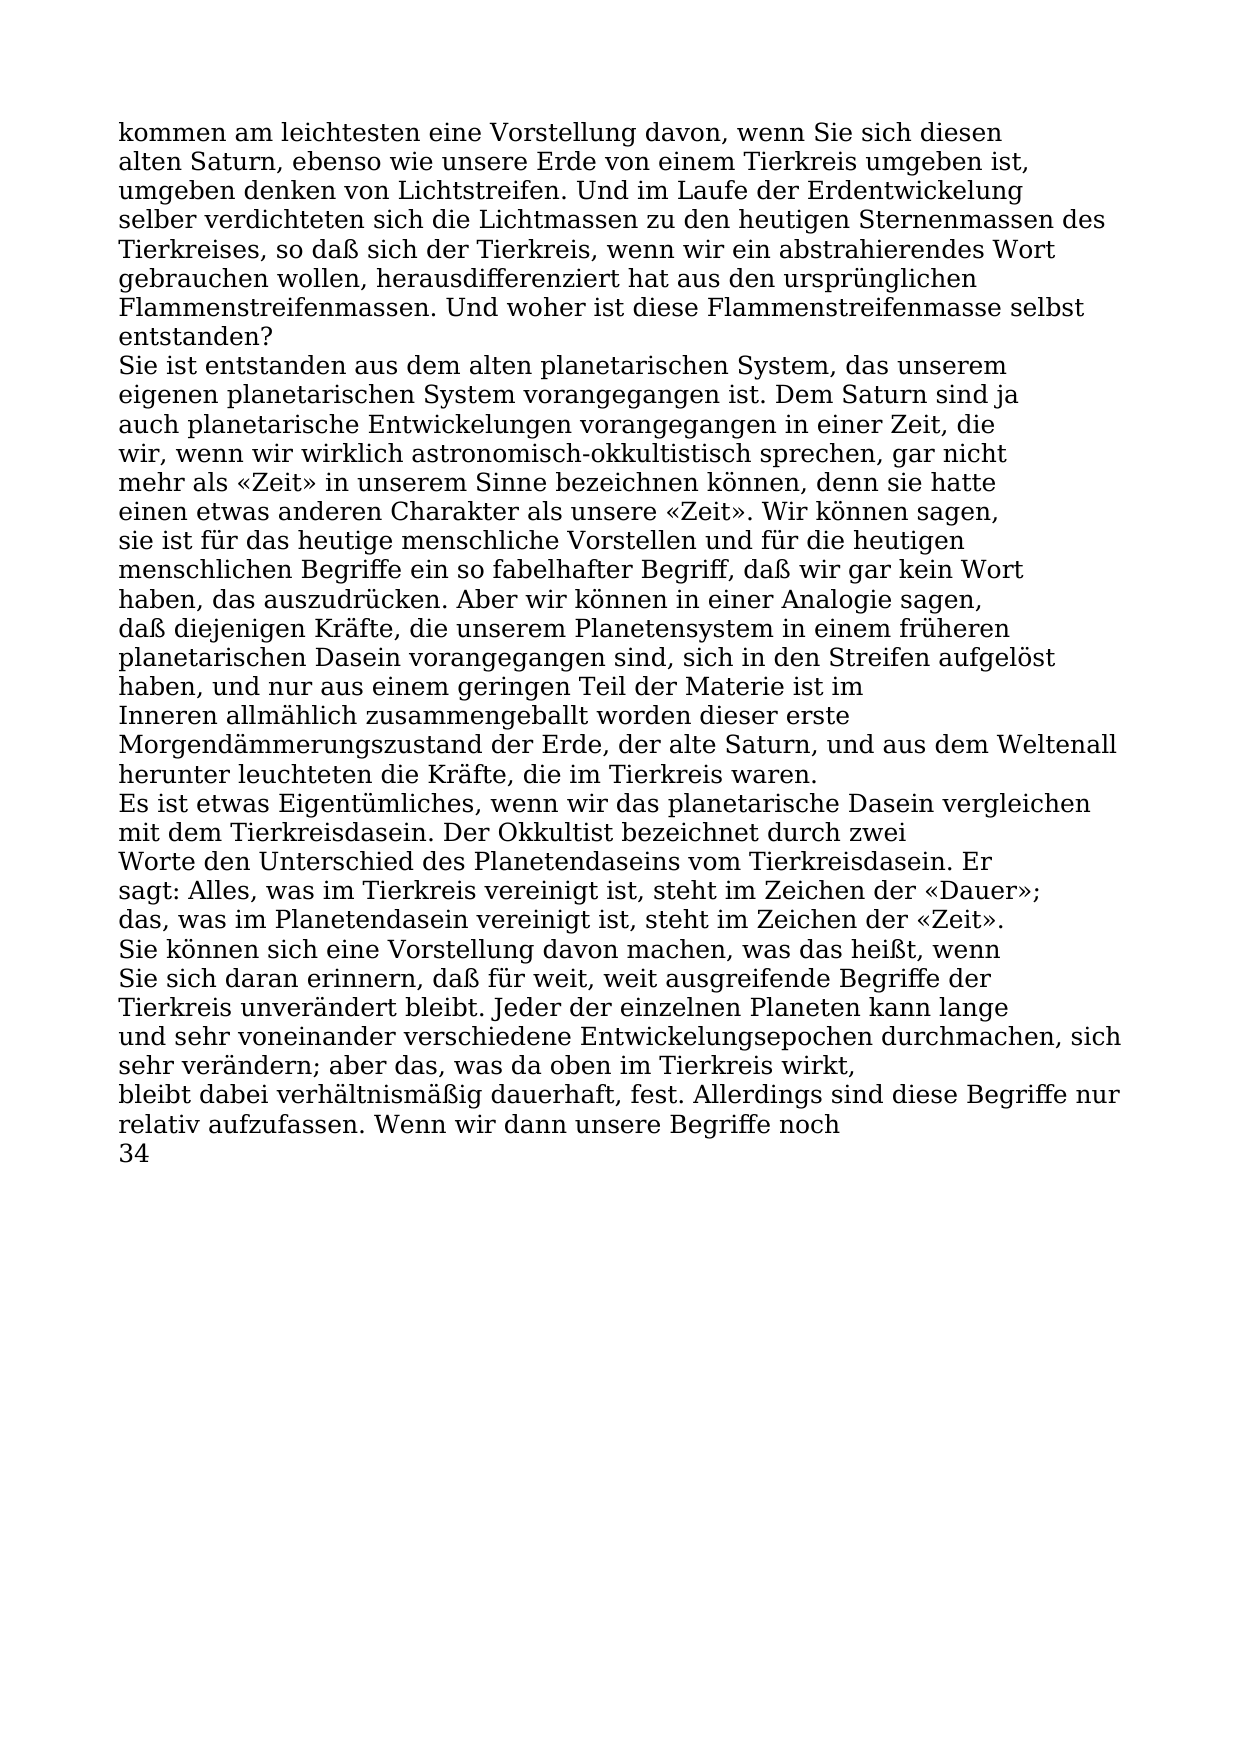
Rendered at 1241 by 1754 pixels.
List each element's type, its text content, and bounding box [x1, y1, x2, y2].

text menschlichen Begriffe ein so fabelhafter Begriff, daß wir gar kein Wort [118, 556, 1122, 585]
text und sehr voneinander verschiedene Entwickelungsepochen durchmachen, sich sehr verändern; aber das, was da oben im Tierkreis wirkt, [118, 1022, 1122, 1081]
text selber verdichteten sich die Lichtmassen zu den heutigen Sternenmassen des Tierkreises, so daß sich der Tierkreis, wenn wir ein abstrahierendes Wort gebrauchen wollen, herausdifferenziert hat aus den ursprünglichen Flammenstreifenmassen. Und woher ist diese Flammenstreifenmasse selbst entstanden? [118, 206, 1122, 351]
text haben, das auszudrücken. Aber wir können in einer Analogie sagen, [118, 585, 1122, 614]
text auch planetarische Entwickelungen vorangegangen in einer Zeit, die [118, 410, 1122, 439]
text Sie ist entstanden aus dem alten planetarischen System, das unserem [118, 351, 1122, 381]
text Worte den Unterschied des Planetendaseins vom Tierkreisdasein. Er [118, 847, 1122, 876]
text planetarischen Dasein vorangegangen sind, sich in den Streifen aufgelöst haben, und nur aus einem geringen Teil der Materie ist im [118, 643, 1122, 701]
text wir, wenn wir wirklich astronomisch-okkultistisch sprechen, gar nicht [118, 439, 1122, 468]
text das, was im Planetendasein vereinigt ist, steht im Zeichen der «Zeit». [118, 906, 1122, 935]
text Sie können sich eine Vorstellung davon machen, was das heißt, wenn [118, 935, 1122, 964]
text herunter leuchteten die Kräfte, die im Tierkreis waren. [118, 760, 1122, 789]
text sie ist für das heutige menschliche Vorstellen und für die heutigen [118, 526, 1122, 556]
text Sie sich daran erinnern, daß für weit, weit ausgreifende Begriffe der [118, 964, 1122, 993]
text kommen am leichtesten eine Vorstellung davon, wenn Sie sich diesen [118, 118, 1122, 147]
text Es ist etwas Eigentümliches, wenn wir das planetarische Dasein vergleichen mit dem Tierkreisdasein. Der Okkultist bezeichnet durch zwei [118, 789, 1122, 847]
text eigenen planetarischen System vorangegangen ist. Dem Saturn sind ja [118, 381, 1122, 410]
text Inneren allmählich zusammengeballt worden dieser erste Morgendämmerungszustand der Erde, der alte Saturn, und aus dem Weltenall [118, 701, 1122, 760]
text Tierkreis unverändert bleibt. Jeder der einzelnen Planeten kann lange [118, 993, 1122, 1022]
text alten Saturn, ebenso wie unsere Erde von einem Tierkreis umgeben ist, [118, 147, 1122, 176]
text daß diejenigen Kräfte, die unserem Planetensystem in einem früheren [118, 614, 1122, 643]
text sagt: Alles, was im Tierkreis vereinigt ist, steht im Zeichen der «Dauer»; [118, 876, 1122, 906]
text umgeben denken von Lichtstreifen. Und im Laufe der Erdentwickelung [118, 176, 1122, 206]
text bleibt dabei verhältnismäßig dauerhaft, fest. Allerdings sind diese Begriffe nur relativ aufzufassen. Wenn wir dann unsere Begriffe noch [118, 1081, 1122, 1139]
text 34 [118, 1139, 1122, 1168]
text einen etwas anderen Charakter als unsere «Zeit». Wir können sagen, [118, 497, 1122, 526]
text mehr als «Zeit» in unserem Sinne bezeichnen können, denn sie hatte [118, 468, 1122, 497]
